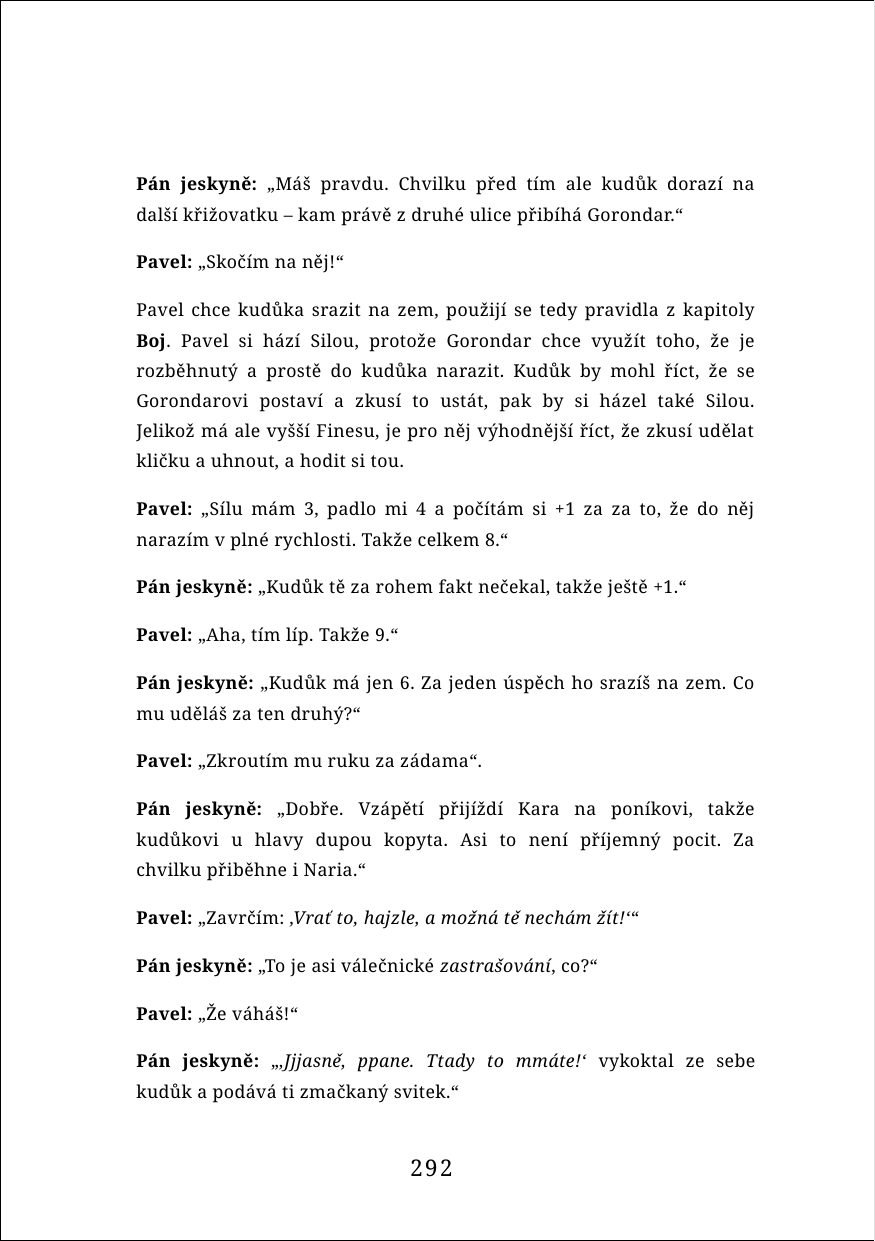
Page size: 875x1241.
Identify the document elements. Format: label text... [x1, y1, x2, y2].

text Pavel: „Aha, tím líp. Takže 9.“ [136, 623, 756, 647]
text Pavel: „Zkroutím mu ruku za zádama“. [136, 749, 756, 773]
text Pán jeskyně: „Kudůk má jen 6. Za jeden úspěch ho srazíš na zem. Co mu uděláš za ten druhý?“ [136, 671, 756, 725]
text Pavel chce kudůka srazit na zem, použijí se tedy pravidla z kapitoly Boj. Pavel si hází Silou, protože Gorondar chce využít toho, že je rozběhnutý a prostě do kudůka narazit. Kudůk by mohl říct, že se Gorondarovi postaví a zkusí to ustát, pak by si házel také Silou. Jelikož má ale vyšší Finesu, je pro něj výhodnější říct, že zkusí udělat kličku a uhnout, a hodit si tou. [136, 298, 756, 473]
text Pán jeskyně: „Kudůk tě za rohem fakt nečekal, takže ještě +1.“ [136, 575, 756, 599]
text Pavel: „Že váháš!“ [136, 1001, 756, 1025]
text Pán jeskyně: „Dobře. Vzápětí přijíždí Kara na poníkovi, takže kudůkovi u hlavy dupou kopyta. Asi to není příjemný pocit. Za chvilku přiběhne i Naria.“ [136, 797, 756, 881]
text Pavel: „Zavrčím: ‚Vrať to, hajzle, a možná tě nechám žít!‘“ [136, 905, 756, 929]
text Pán jeskyně: „‚Jjjasně, ppane. Ttady to mmáte!‘ vykoktal ze sebe kudůk a podává ti zmačkaný svitek.“ [136, 1049, 756, 1103]
text Pán jeskyně: „Máš pravdu. Chvilku před tím ale kudůk dorazí na další křižovatku – kam právě z druhé ulice přibíhá Gorondar.“ [136, 172, 756, 226]
text Pavel: „Sílu mám 3, padlo mi 4 a počítám si +1 za za to, že do něj narazím v plné rychlosti. Takže celkem 8.“ [136, 497, 756, 551]
text Pavel: „Skočím na něj!“ [136, 250, 756, 274]
text Pán jeskyně: „To je asi válečnické zastrašování, co?“ [136, 953, 756, 977]
